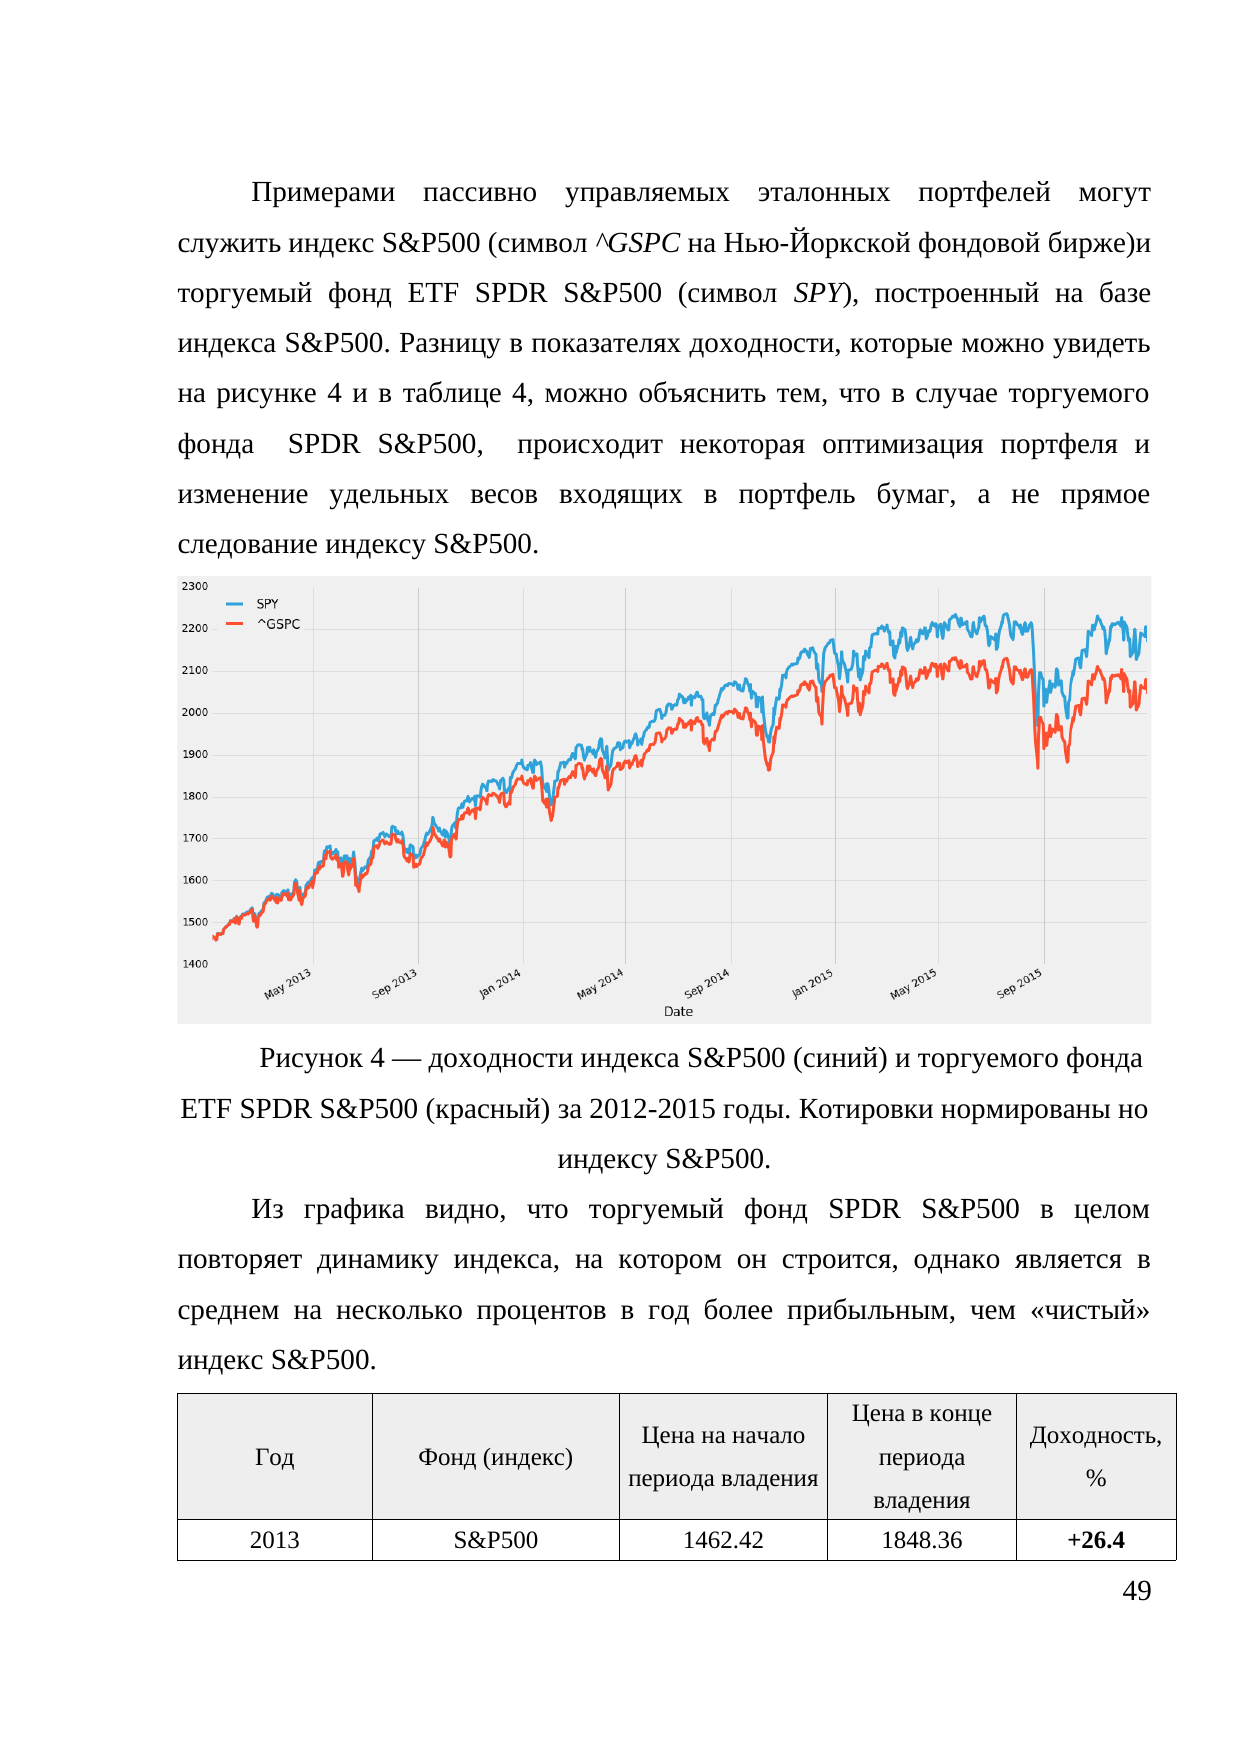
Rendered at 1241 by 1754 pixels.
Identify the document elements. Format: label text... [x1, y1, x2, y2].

table_cell +26.4 [1017, 1520, 1176, 1559]
text Примерами пассивно управляемых эталонных портфелей могут служить индекс S&P500 (символ ^GSPC на Нью-Йоркской фондовой бирже)и торгуемый фонд ETF SPDR S&P500 (символ SPY), построенный на базе индекса S&P500. Разницу в показателях доходности, которые можно увидеть на рисунке 4 и в таблице 4, можно объяснить тем, что в случае торгуемого фонда SPDR S&P500, происходит некоторая оптимизация портфеля и изменение удельных весов входящих в портфель бумаг, а не прямое следование индексу S&P500. [177, 174, 1152, 560]
table_header Доходность, % [1017, 1394, 1176, 1519]
text Из графика видно, что торгуемый фонд SPDR S&P500 в целом повторяет динамику индекса, на котором он строится, однако является в среднем на несколько процентов в год более прибыльным, чем «чистый» индекс S&P500. [177, 1191, 1152, 1376]
table_header Фонд (индекс) [373, 1394, 619, 1519]
table_header Цена на начало периода владения [620, 1394, 827, 1519]
table_cell 2013 [178, 1520, 372, 1559]
table_header Год [178, 1394, 372, 1519]
table_header Цена в конце периода владения [828, 1394, 1016, 1519]
picture [177, 576, 1152, 1024]
table_cell 1462.42 [620, 1520, 827, 1559]
table_cell S&P500 [373, 1520, 619, 1559]
text Рисунок 4 — доходности индекса S&P500 (синий) и торгуемого фонда ETF SPDR S&P500 (красный) за 2012-2015 годы. Котировки нормированы но индексу S&P500. [177, 1040, 1152, 1174]
table_cell 1848.36 [828, 1520, 1016, 1559]
